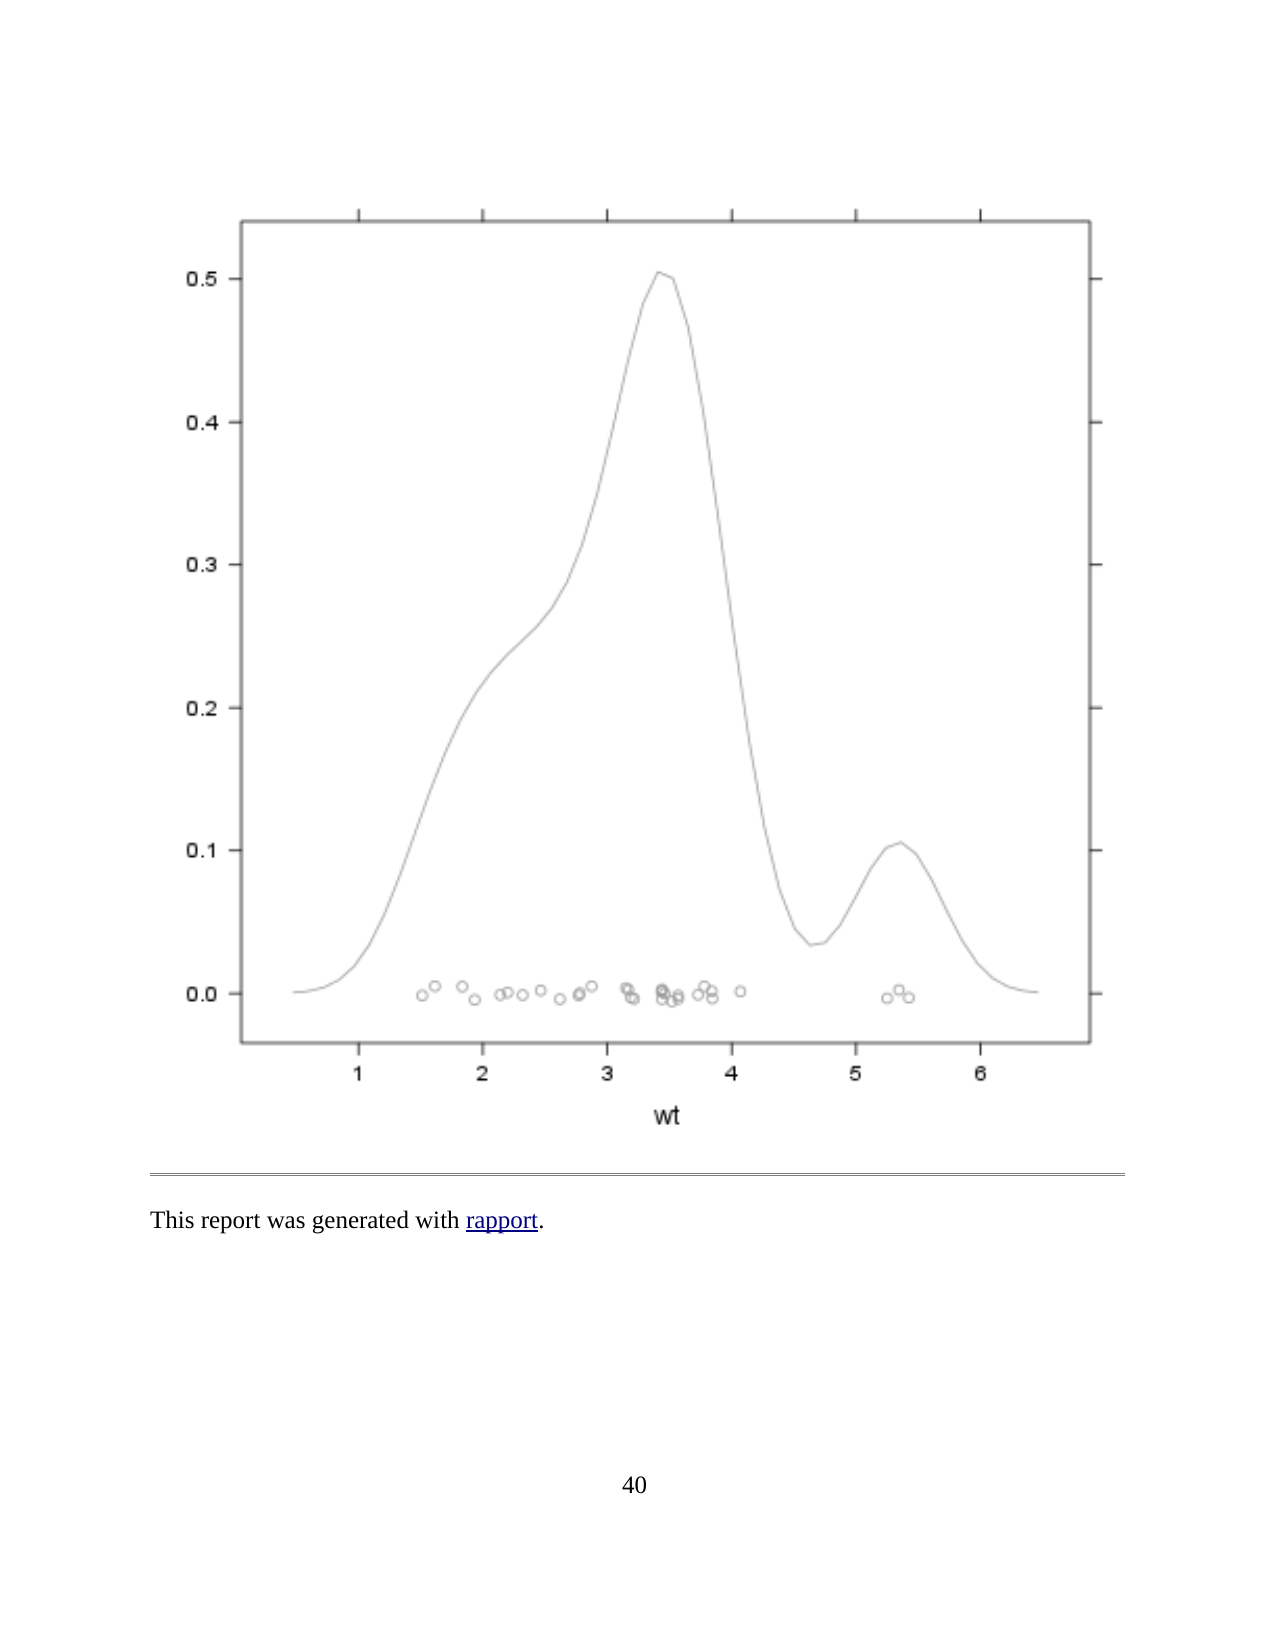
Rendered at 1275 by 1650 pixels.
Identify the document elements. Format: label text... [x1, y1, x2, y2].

picture [150, 150, 1150, 1150]
text This report was generated with rapport. [150, 1205, 1125, 1234]
